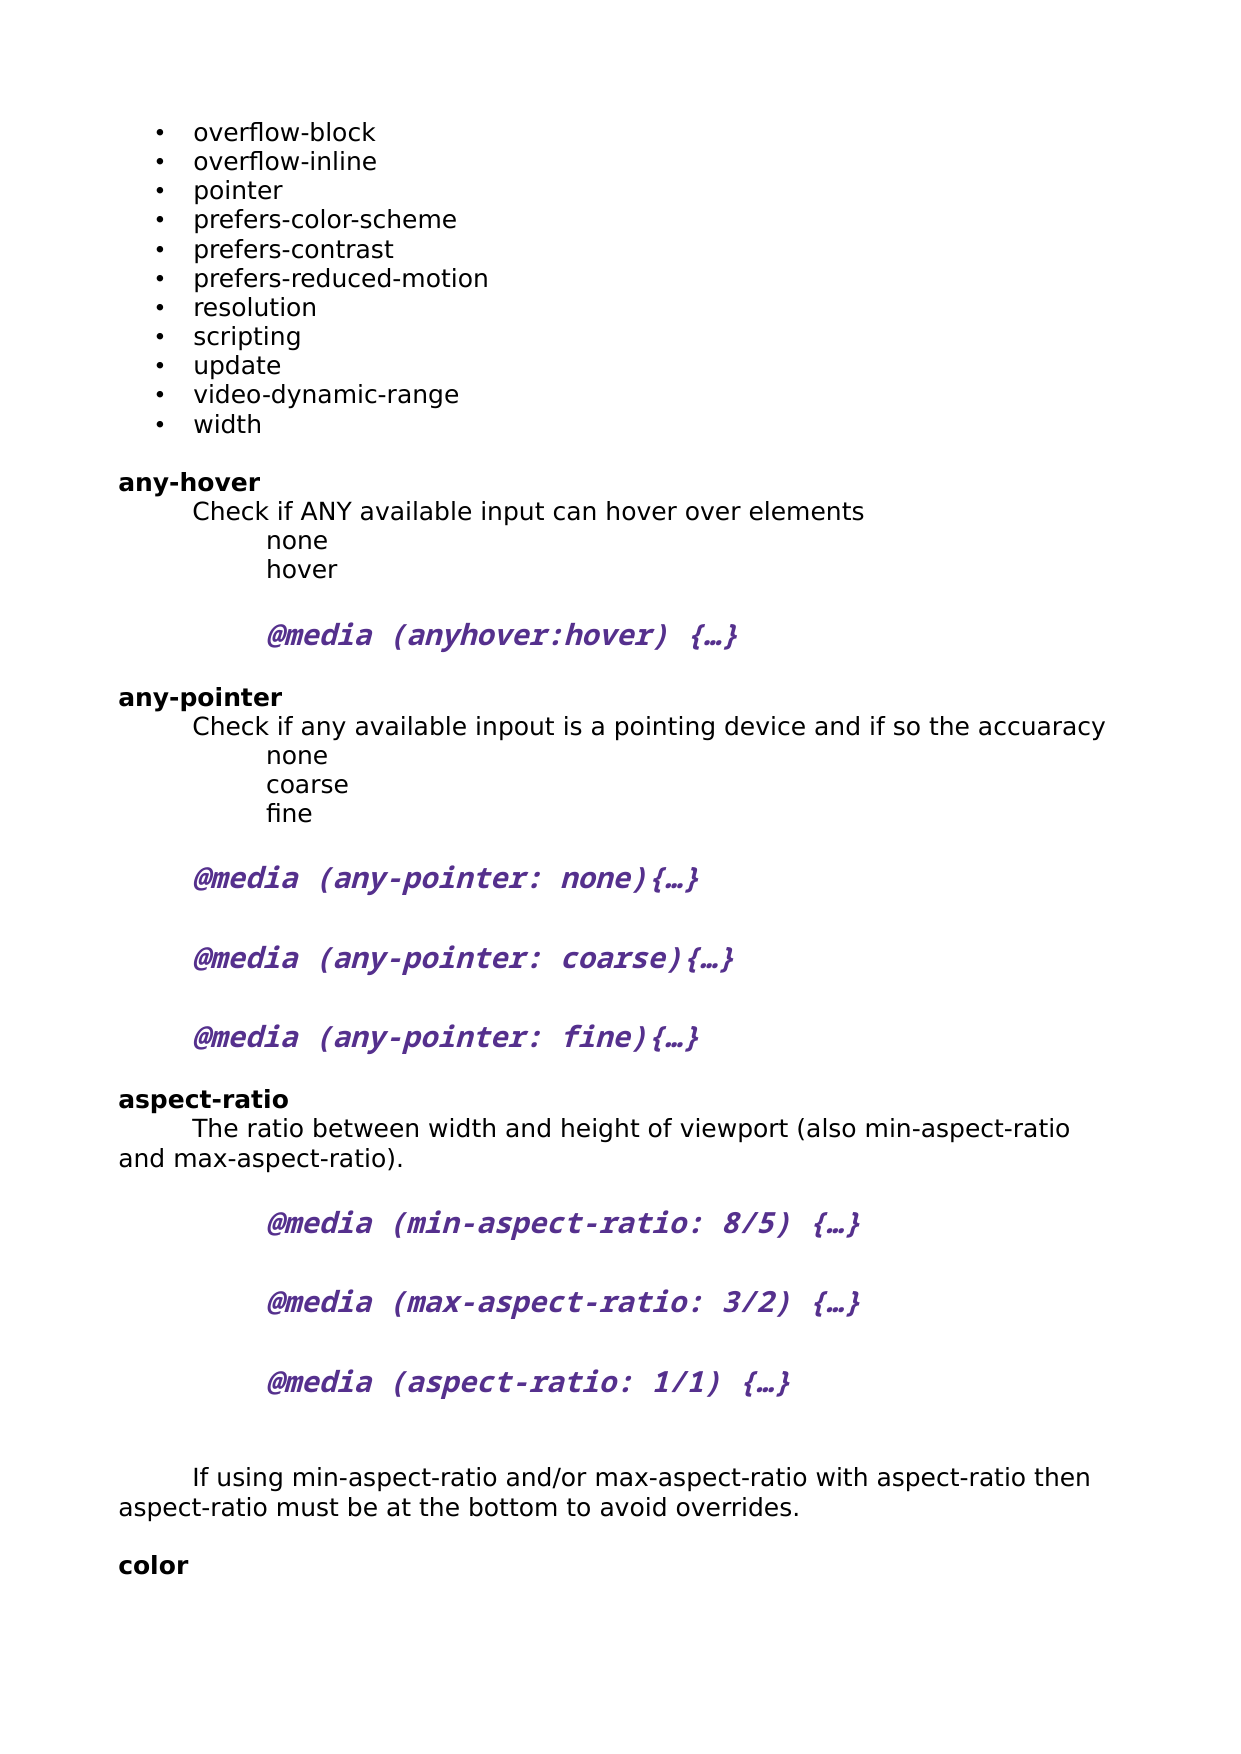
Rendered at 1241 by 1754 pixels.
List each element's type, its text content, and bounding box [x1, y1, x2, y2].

list prefers-color-scheme [156, 206, 1122, 235]
text none [118, 526, 1122, 556]
text @media (any-pointer: fine){…} [118, 1017, 1122, 1056]
text hover [118, 556, 1122, 585]
text coarse [118, 770, 1122, 799]
text Check if any available inpout is a pointing device and if so the accuaracy [118, 712, 1122, 741]
text @media (any-pointer: coarse){…} [118, 937, 1122, 977]
text @media (min-aspect-ratio: 8/5) {…} [118, 1202, 1122, 1242]
list pointer [156, 176, 1122, 206]
list prefers-contrast [156, 235, 1122, 264]
text Check if ANY available input can hover over elements [118, 497, 1122, 526]
list overflow-block [156, 118, 1122, 147]
text The ratio between width and height of viewport (also min-aspect-ratio and max-aspect-ratio). [118, 1114, 1122, 1173]
text @media (aspect-ratio: 1/1) {…} [118, 1361, 1122, 1401]
text If using min-aspect-ratio and/or max-aspect-ratio with aspect-ratio then aspect-ratio must be at the bottom to avoid overrides. [118, 1464, 1122, 1522]
text fine [118, 799, 1122, 829]
list video-dynamic-range [156, 381, 1122, 410]
list scripting [156, 322, 1122, 351]
text any-pointer [118, 683, 1122, 712]
list update [156, 351, 1122, 381]
text none [118, 741, 1122, 770]
text @media (max-aspect-ratio: 3/2) {…} [118, 1281, 1122, 1321]
text color [118, 1551, 1122, 1580]
text @media (any-pointer: none){…} [118, 858, 1122, 897]
list overflow-inline [156, 147, 1122, 176]
list width [156, 410, 1122, 439]
text @media (anyhover:hover) {…} [118, 614, 1122, 654]
list resolution [156, 293, 1122, 322]
text aspect-ratio [118, 1085, 1122, 1114]
list prefers-reduced-motion [156, 264, 1122, 293]
text any-hover [118, 468, 1122, 497]
